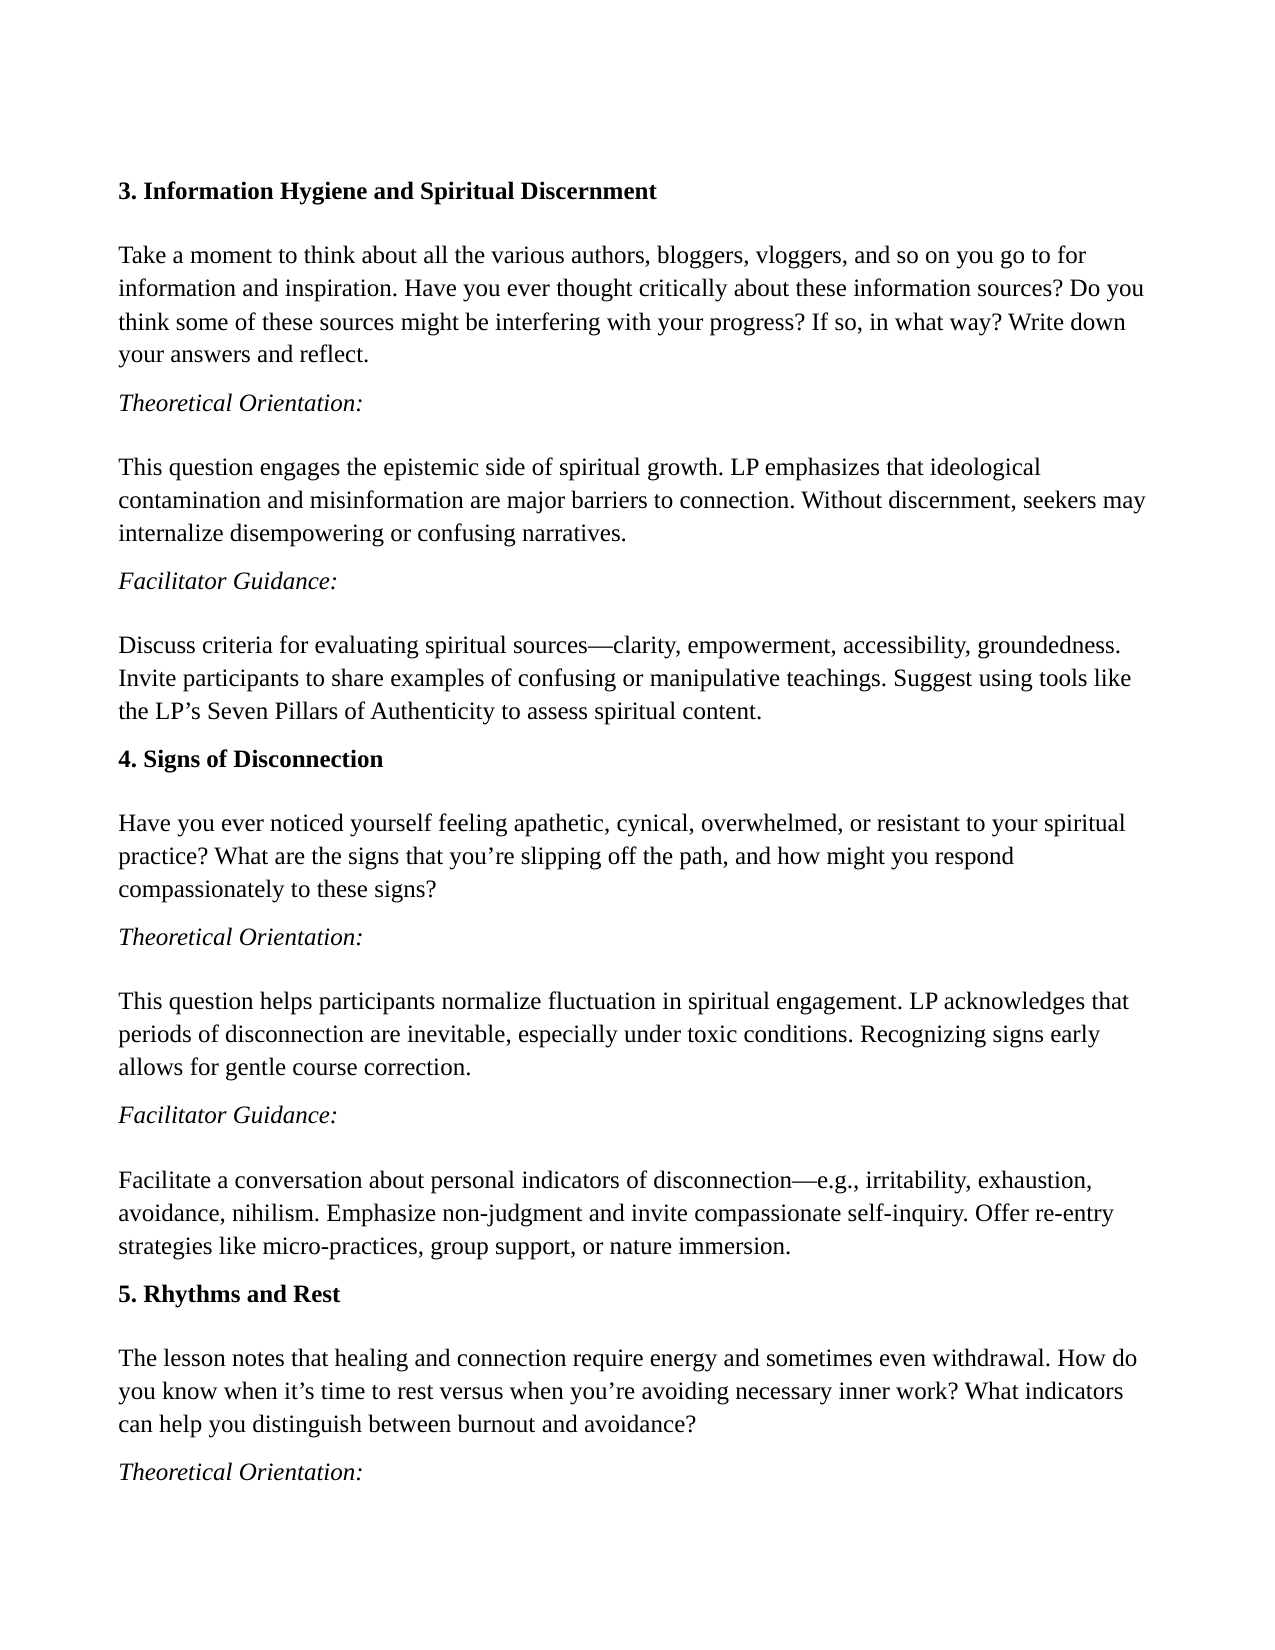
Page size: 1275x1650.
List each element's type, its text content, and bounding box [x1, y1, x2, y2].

text Theoretical Orientation: [118, 388, 1157, 416]
text Take a moment to think about all the various authors, bloggers, vloggers, and so on you go to for information and inspiration. Have you ever thought critically about these information sources? Do you think some of these sources might be interfering with your progress? If so, in what way? Write down your answers and reflect. [118, 241, 1157, 368]
text This question helps participants normalize fluctuation in spiritual engagement. LP acknowledges that periods of disconnection are inevitable, especially under toxic conditions. Recognizing signs early allows for gentle course correction. [118, 986, 1157, 1081]
text 4. Signs of Disconnection [118, 744, 1157, 773]
text 3. Information Hygiene and Spiritual Discernment [118, 176, 1157, 205]
text Theoretical Orientation: [118, 922, 1157, 951]
text 5. Rhythms and Rest [118, 1279, 1157, 1307]
text Theoretical Orientation: [118, 1457, 1157, 1486]
text Facilitator Guidance: [118, 1101, 1157, 1129]
text Facilitate a conversation about personal indicators of disconnection—e.g., irritability, exhaustion, avoidance, nihilism. Emphasize non-judgment and invite compassionate self-inquiry. Offer re-entry strategies like micro-practices, group support, or nature immersion. [118, 1165, 1157, 1259]
text The lesson notes that healing and connection require energy and sometimes even withdrawal. How do you know when it’s time to rest versus when you’re avoiding necessary inner work? What indicators can help you distinguish between burnout and avoidance? [118, 1343, 1157, 1438]
text Facilitator Guidance: [118, 566, 1157, 594]
text Have you ever noticed yourself feeling apathetic, cynical, overwhelmed, or resistant to your spiritual practice? What are the signs that you’re slipping off the path, and how might you respond compassionately to these signs? [118, 808, 1157, 903]
text Discuss criteria for evaluating spiritual sources—clarity, empowerment, accessibility, groundedness. Invite participants to share examples of confusing or manipulative teachings. Suggest using tools like the LP’s Seven Pillars of Authenticity to assess spiritual content. [118, 630, 1157, 725]
text This question engages the epistemic side of spiritual growth. LP emphasizes that ideological contamination and misinformation are major barriers to connection. Without discernment, seekers may internalize disempowering or confusing narratives. [118, 452, 1157, 547]
